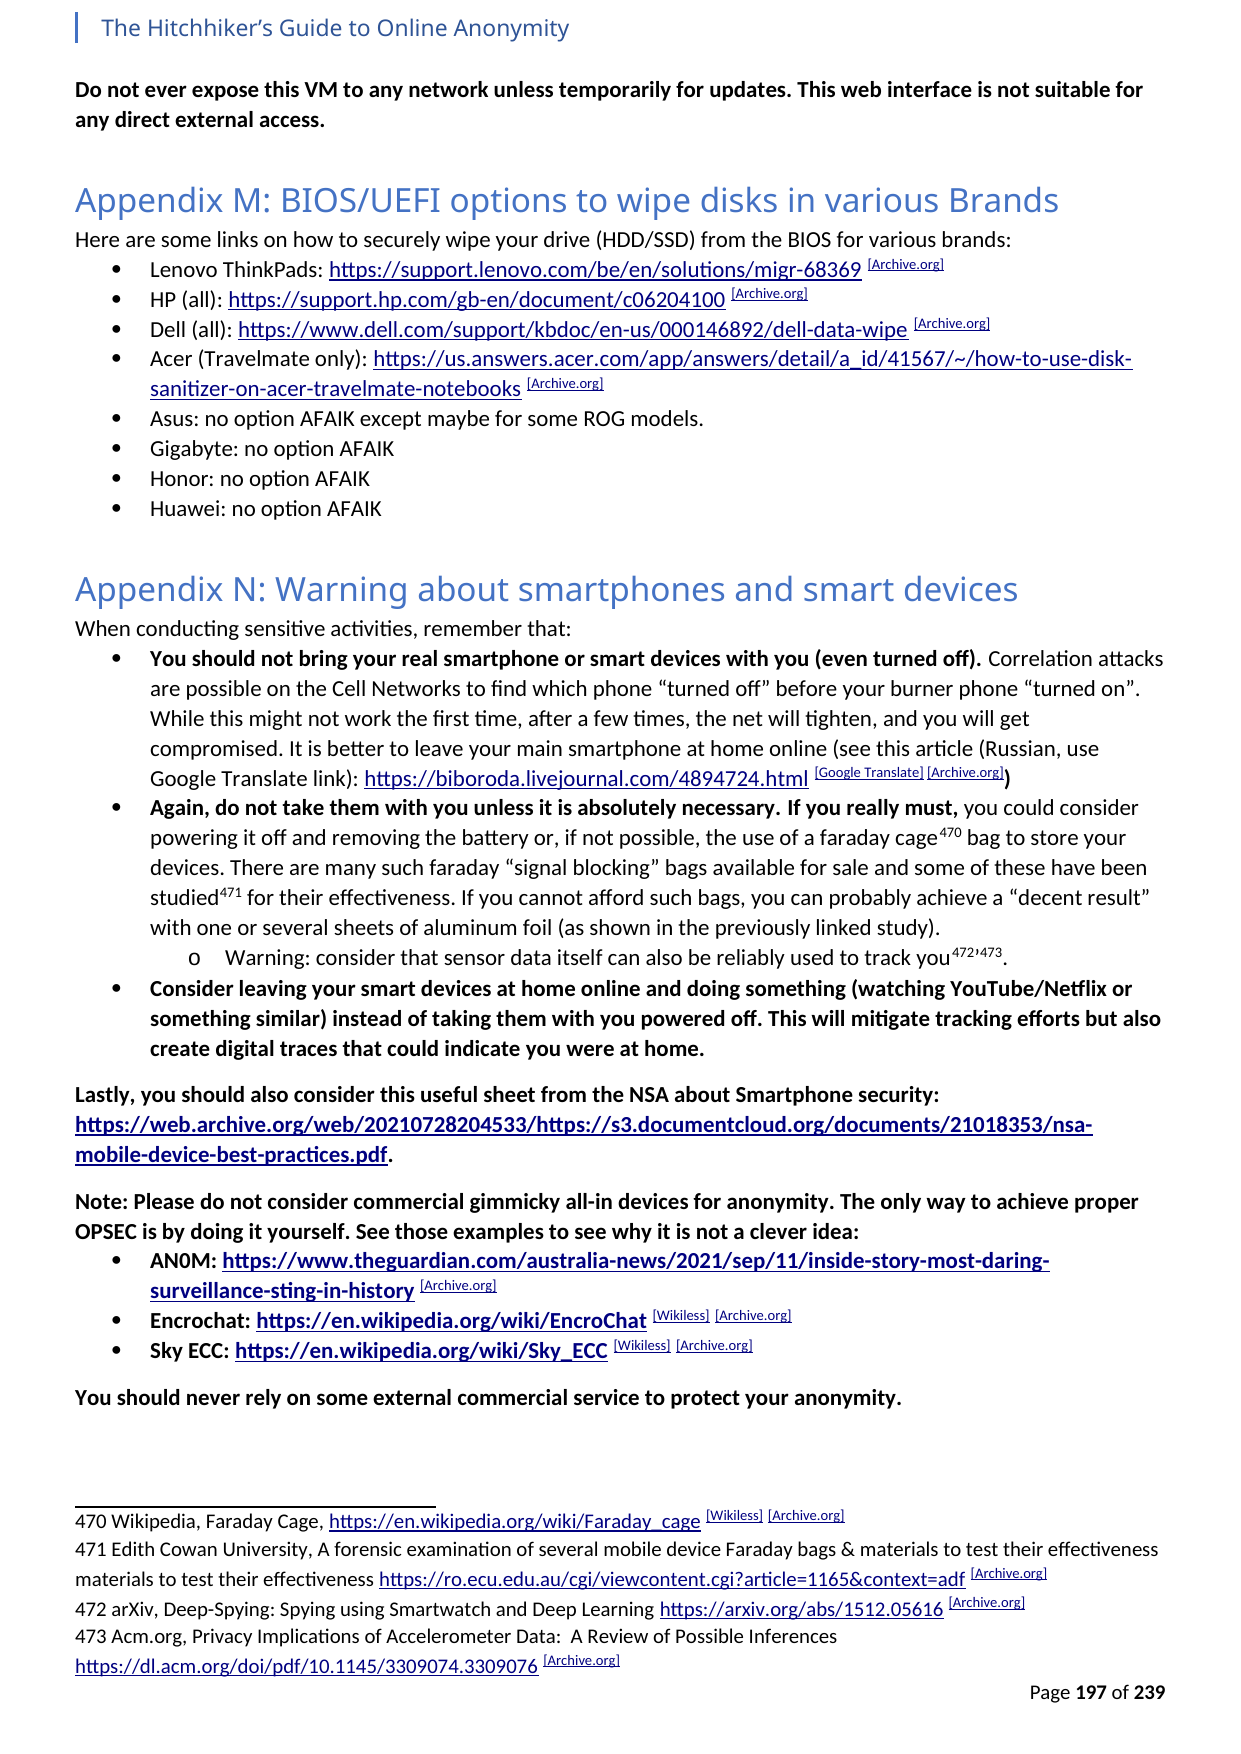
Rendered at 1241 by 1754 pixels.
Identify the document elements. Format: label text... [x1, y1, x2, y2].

list Consider leaving your smart devices at home online and doing something (watching YouTube/Netflix or something similar) instead of taking them with you powered off. This will mitigate tracking efforts but also create digital traces that could indicate you were at home. [112, 974, 1165, 1062]
list Encrochat: https://en.wikipedia.org/wiki/EncroChat [Wikiless] [Archive.org] [112, 1306, 1165, 1334]
list Warning: consider that sensor data itself can also be reliably used to track you’. [187, 943, 1165, 972]
text Here are some links on how to securely wipe your drive (HDD/SSD) from the BIOS for various brands: [75, 225, 1165, 253]
list Again, do not take them with you unless it is absolutely necessary. If you really must, you could consider powering it off and removing the battery or, if not possible, the use of a faraday cage bag to store your devices. There are many such faraday “signal blocking” bags available for sale and some of these have been studied for their effectiveness. If you cannot afford such bags, you can probably achieve a “decent result” with one or several sheets of aluminum foil (as shown in the previously linked study). [112, 793, 1165, 941]
text When conducting sensitive activities, remember that: [75, 614, 1165, 642]
list Huawei: no option AFAIK [112, 494, 1165, 522]
list HP (all): https://support.hp.com/gb-en/document/c06204100 [Archive.org] [112, 285, 1165, 313]
list arXiv, Deep-Spying: Spying using Smartwatch and Deep Learning https://arxiv.org/abs/1512.05616 [Archive.org] [75, 1594, 1165, 1622]
list AN0M: https://www.theguardian.com/australia-news/2021/sep/11/inside-story-most-daring-surveillance-sting-in-history [Archive.org] [112, 1247, 1165, 1304]
list Acer (Travelmate only): https://us.answers.acer.com/app/answers/detail/a_id/41567/~/how-to-use-disk-sanitizer-on-acer-travelmate-notebooks [Archive.org] [112, 344, 1165, 402]
subtitle Appendix M: BIOS/UEFI options to wipe disks in various Brands [75, 176, 1165, 222]
list Acm.org, Privacy Implications of Accelerometer Data: A Review of Possible Inferences https://dl.acm.org/doi/pdf/10.1145/3309074.3309076 [Archive.org] [75, 1624, 1165, 1679]
list Honor: no option AFAIK [112, 464, 1165, 492]
text Note: Please do not consider commercial gimmicky all-in devices for anonymity. The only way to achieve proper OPSEC is by doing it yourself. See those examples to see why it is not a clever idea: [75, 1187, 1165, 1245]
list Dell (all): https://www.dell.com/support/kbdoc/en-us/000146892/dell-data-wipe [Archive.org] [112, 315, 1165, 343]
text You should never rely on some external commercial service to protect your anonymity. [75, 1383, 1165, 1411]
list Asus: no option AFAIK except maybe for some ROG models. [112, 404, 1165, 432]
text Lastly, you should also consider this useful sheet from the NSA about Smartphone security: https://web.archive.org/web/20210728204533/https://s3.documentcloud.org/documents/21018353/nsa-mobile-device-best-practices.pdf. [75, 1081, 1165, 1168]
list Lenovo ThinkPads: https://support.lenovo.com/be/en/solutions/migr-68369 [Archive.org] [112, 255, 1165, 283]
list Sky ECC: https://en.wikipedia.org/wiki/Sky_ECC [Wikiless] [Archive.org] [112, 1336, 1165, 1364]
list Wikipedia, Faraday Cage, https://en.wikipedia.org/wiki/Faraday_cage [Wikiless] [Archive.org] [75, 1507, 1165, 1535]
list You should not bring your real smartphone or smart devices with you (even turned off). Correlation attacks are possible on the Cell Networks to find which phone “turned off” before your burner phone “turned on”. While this might not work the first time, after a few times, the net will tighten, and you will get compromised. It is better to leave your main smartphone at home online (see this article (Russian, use Google Translate link): https://biboroda.livejournal.com/4894724.html [Google Translate] [Archive.org]) [112, 644, 1165, 792]
list Edith Cowan University, A forensic examination of several mobile device Faraday bags & materials to test their effectiveness materials to test their effectiveness https://ro.ecu.edu.au/cgi/viewcontent.cgi?article=1165&context=adf [Archive.org] [75, 1537, 1165, 1592]
subtitle Appendix N: Warning about smartphones and smart devices [75, 566, 1165, 611]
list Gigabyte: no option AFAIK [112, 434, 1165, 462]
text Do not ever expose this VM to any network unless temporarily for updates. This web interface is not suitable for any direct external access. [75, 75, 1165, 133]
